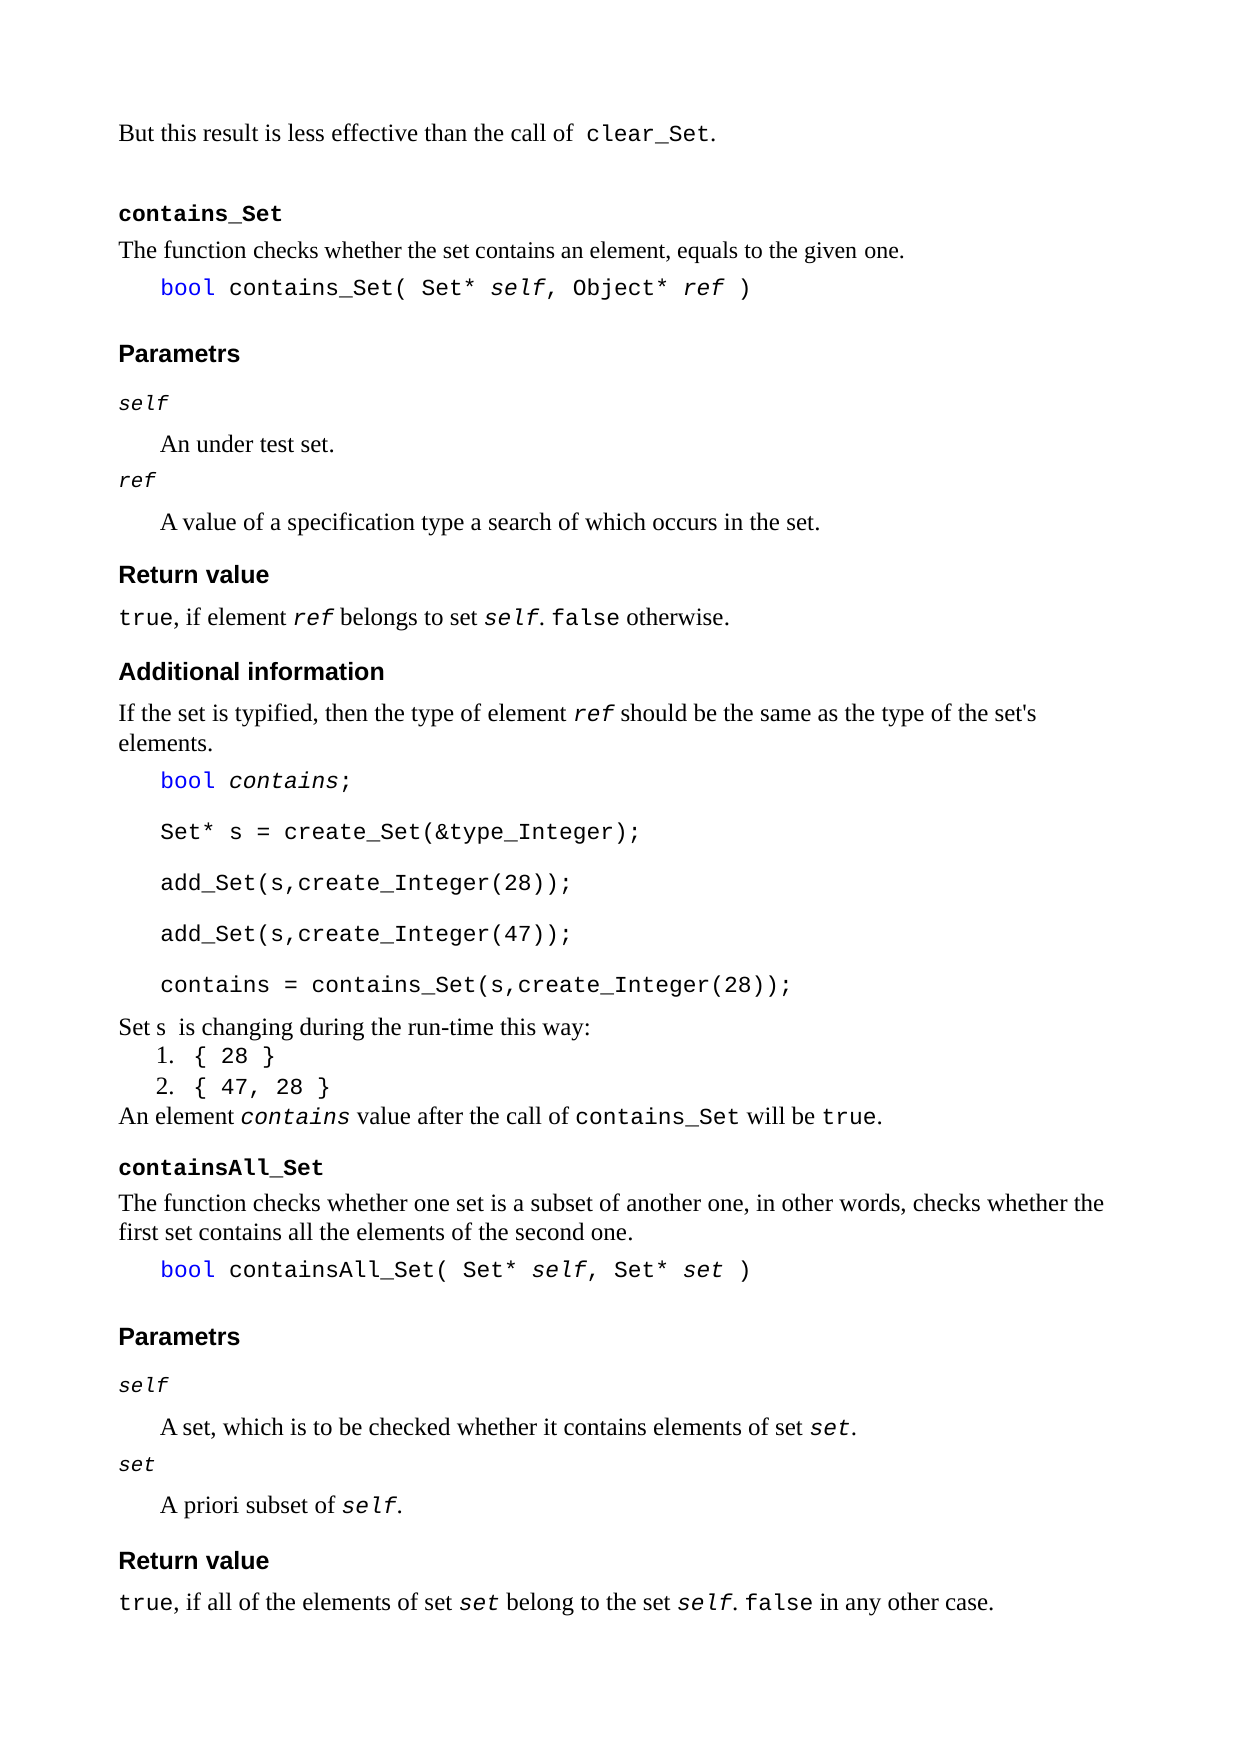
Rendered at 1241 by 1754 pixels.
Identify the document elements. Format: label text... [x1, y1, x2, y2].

text An element contains value after the call of contains_Set will be true. [118, 1101, 1122, 1131]
text But this result is less effective than the call of clear_Set. [118, 118, 1122, 148]
text bool contains; [160, 769, 1122, 796]
text contains = contains_Set(s,create_Integer(28)); [160, 973, 1122, 999]
text ref [118, 471, 1122, 494]
text The function checks whether the set contains an element, equals to the given one. [118, 235, 1122, 263]
subtitle Return value [118, 1546, 1122, 1574]
text add_Set(s,create_Integer(28)); [160, 871, 1122, 897]
subtitle containsAll_Set [118, 1156, 1122, 1182]
text The function checks whether one set is a subset of another one, in other words, checks whether the first set contains all the elements of the second one. [118, 1188, 1122, 1246]
text set [118, 1454, 1122, 1478]
text true, if element ref belongs to set self. false otherwise. [118, 602, 1122, 632]
subtitle contains_Set [118, 202, 1122, 228]
text An under test set. [159, 429, 1122, 458]
text A set, which is to be checked whether it contains elements of set set. [159, 1412, 1122, 1442]
subtitle Parametrs [118, 339, 1122, 368]
text bool containsAll_Set( Set* self, Set* set ) [160, 1258, 1122, 1284]
text self [118, 393, 1122, 417]
text add_Set(s,create_Integer(47)); [160, 922, 1122, 948]
text Set s is changing during the run-time this way: [118, 1012, 1122, 1041]
text A priori subset of self. [159, 1491, 1122, 1521]
list { 47, 28 } [156, 1071, 1122, 1101]
text true, if all of the elements of set set belong to the set self. false in any other case. [118, 1587, 1122, 1617]
text self [118, 1376, 1122, 1399]
text bool contains_Set( Set* self, Object* ref ) [160, 276, 1122, 302]
subtitle Additional information [118, 657, 1122, 686]
list { 28 } [156, 1041, 1122, 1071]
text If the set is typified, then the type of element ref should be the same as the type of the set's elements. [118, 698, 1122, 757]
text A value of a specification type a search of which occurs in the set. [159, 507, 1122, 535]
subtitle Parametrs [118, 1322, 1122, 1351]
subtitle Return value [118, 560, 1122, 589]
text Set* s = create_Set(&type_Integer); [160, 821, 1122, 846]
